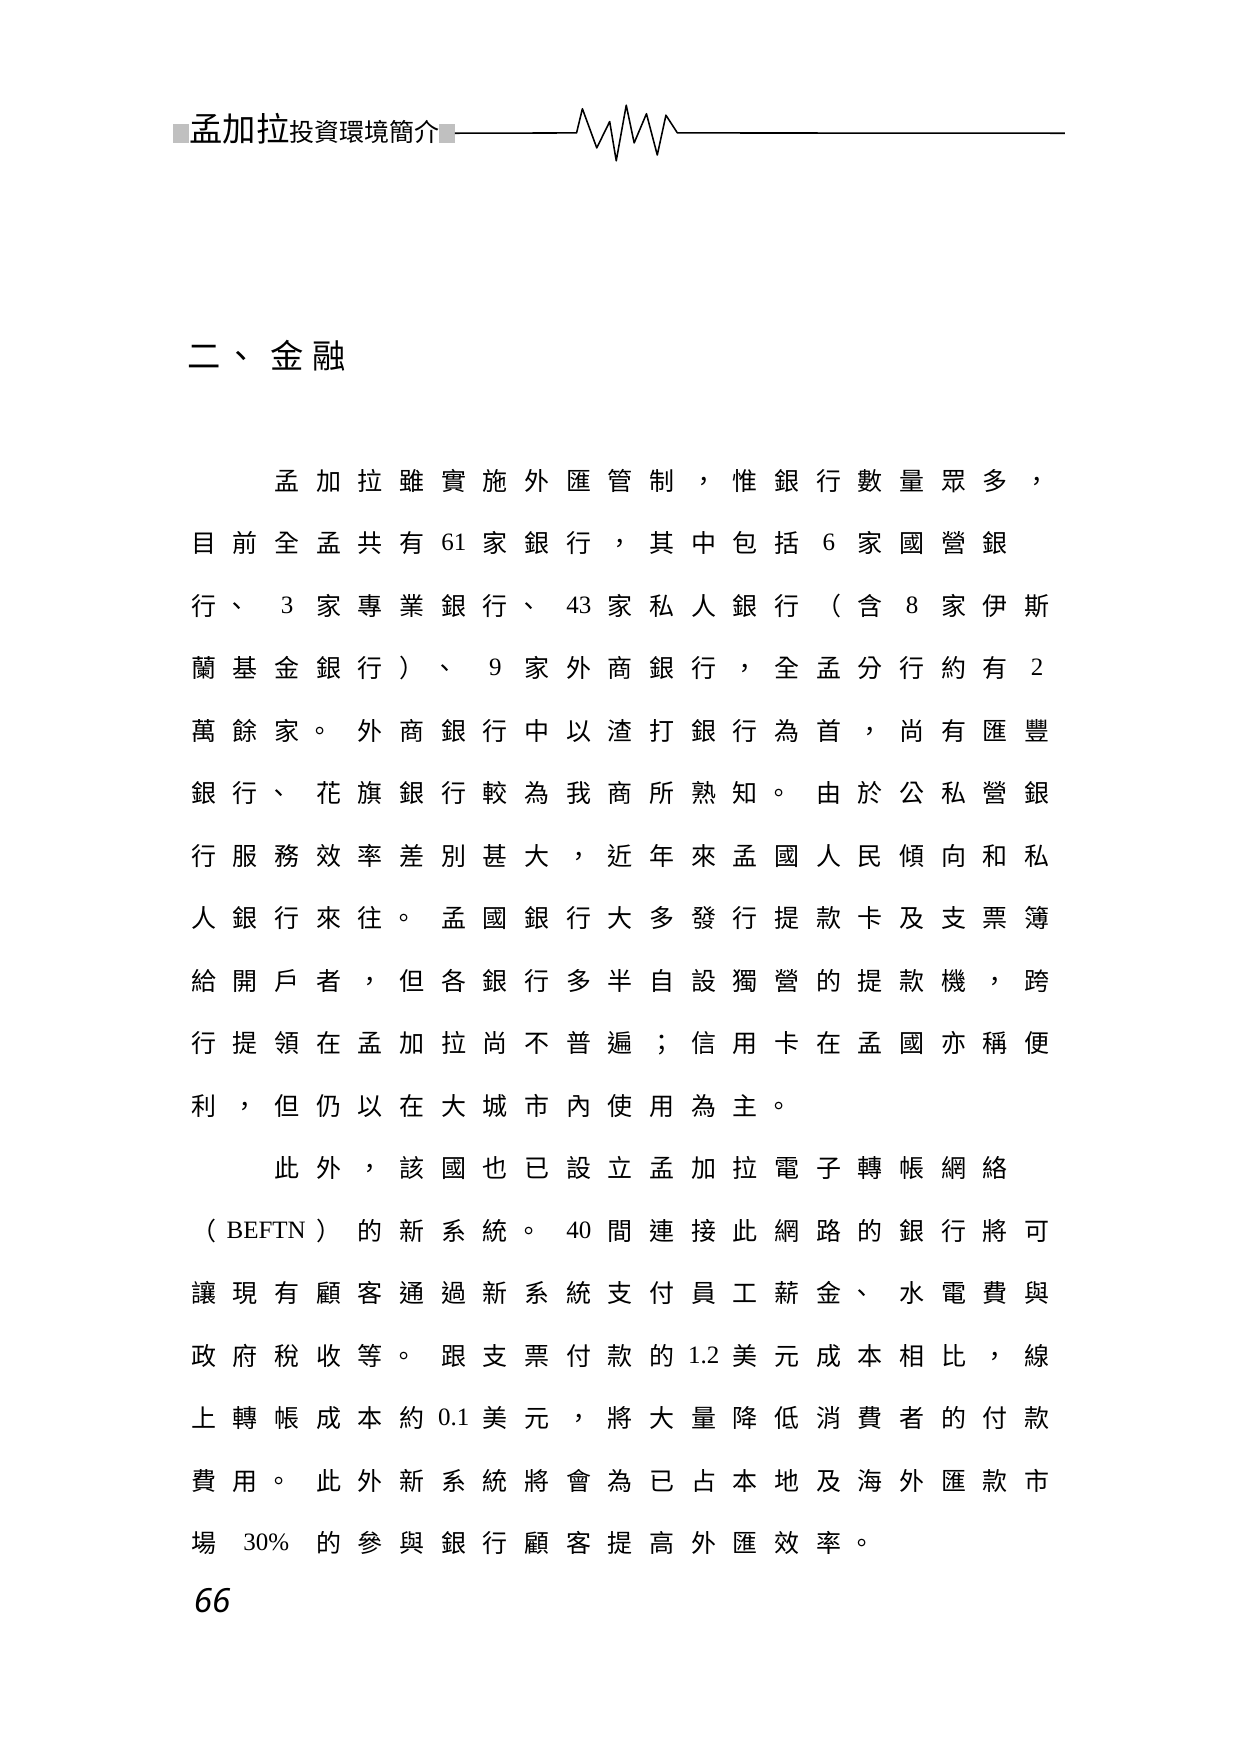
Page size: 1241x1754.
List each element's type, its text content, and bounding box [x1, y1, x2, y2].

text 孟加拉雖實施外匯管制，惟銀行數量眾多，目前全孟共有61家銀行，其中包括6家國營銀行、3家專業銀行、43家私人銀行（含8家伊斯蘭基金銀行）、9家外商銀行，全孟分行約有2萬餘家。外商銀行中以渣打銀行為首，尚有匯豐銀行、花旗銀行較為我商所熟知。由於公私營銀行服務效率差別甚大，近年來孟國人民傾向和私人銀行來往。孟國銀行大多發行提款卡及支票簿給開戶者，但各銀行多半自設獨營的提款機，跨行提領在孟加拉尚不普遍；信用卡在孟國亦稱便利，但仍以在大城市內使用為主。 [183, 438, 1058, 1125]
text 二、金融 [183, 313, 1058, 375]
text 此外，該國也已設立孟加拉電子轉帳網絡（BEFTN）的新系統。40間連接此網路的銀行將可讓現有顧客通過新系統支付員工薪金、水電費與政府稅收等。跟支票付款的1.2美元成本相比，線上轉帳成本約0.1美元，將大量降低消費者的付款費用。此外新系統將會為已占本地及海外匯款市場30%的參與銀行顧客提高外匯效率。 [183, 1125, 1058, 1563]
